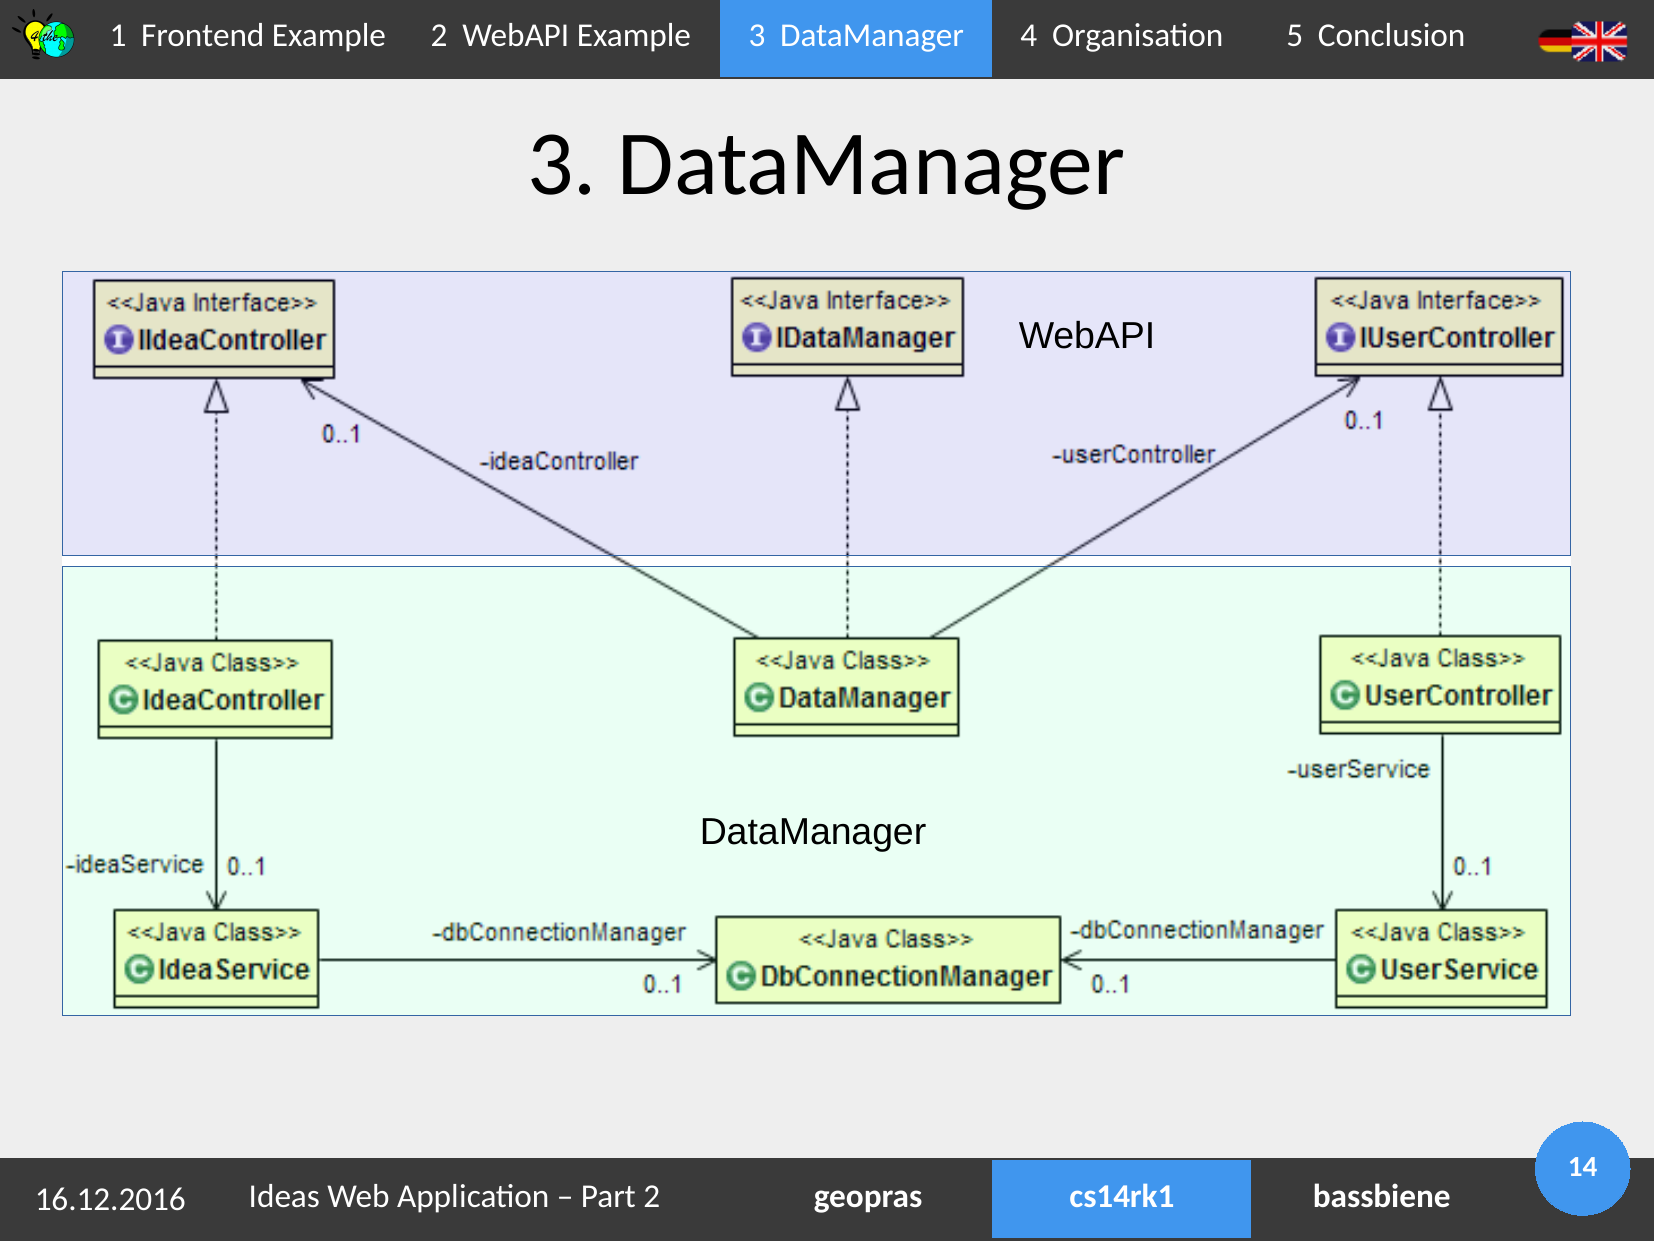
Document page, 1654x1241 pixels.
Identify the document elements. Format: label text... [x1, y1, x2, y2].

text_box DataManager [685, 803, 1028, 860]
text_box 5 Conclusion [1251, 0, 1501, 77]
text_box cs14rk1 [992, 1160, 1251, 1238]
picture [2, 0, 83, 79]
text_box [62, 566, 1571, 1016]
text_box bassbiene [1251, 1160, 1512, 1238]
text_box WebAPI [1003, 307, 1252, 364]
text_box 1 Frontend Example [94, 0, 401, 77]
picture [1536, 18, 1629, 64]
text_box [62, 271, 1571, 556]
text_box 2 WebAPI Example [401, 0, 720, 77]
picture [62, 556, 1571, 566]
text_box 4 Organisation [992, 0, 1251, 77]
text_box geopras [744, 1160, 992, 1238]
text_box Ideas Web Application – Part 2 [242, 1160, 668, 1238]
title 3. DataManager [82, 94, 1571, 249]
text_box 3 DataManager [720, 0, 992, 77]
